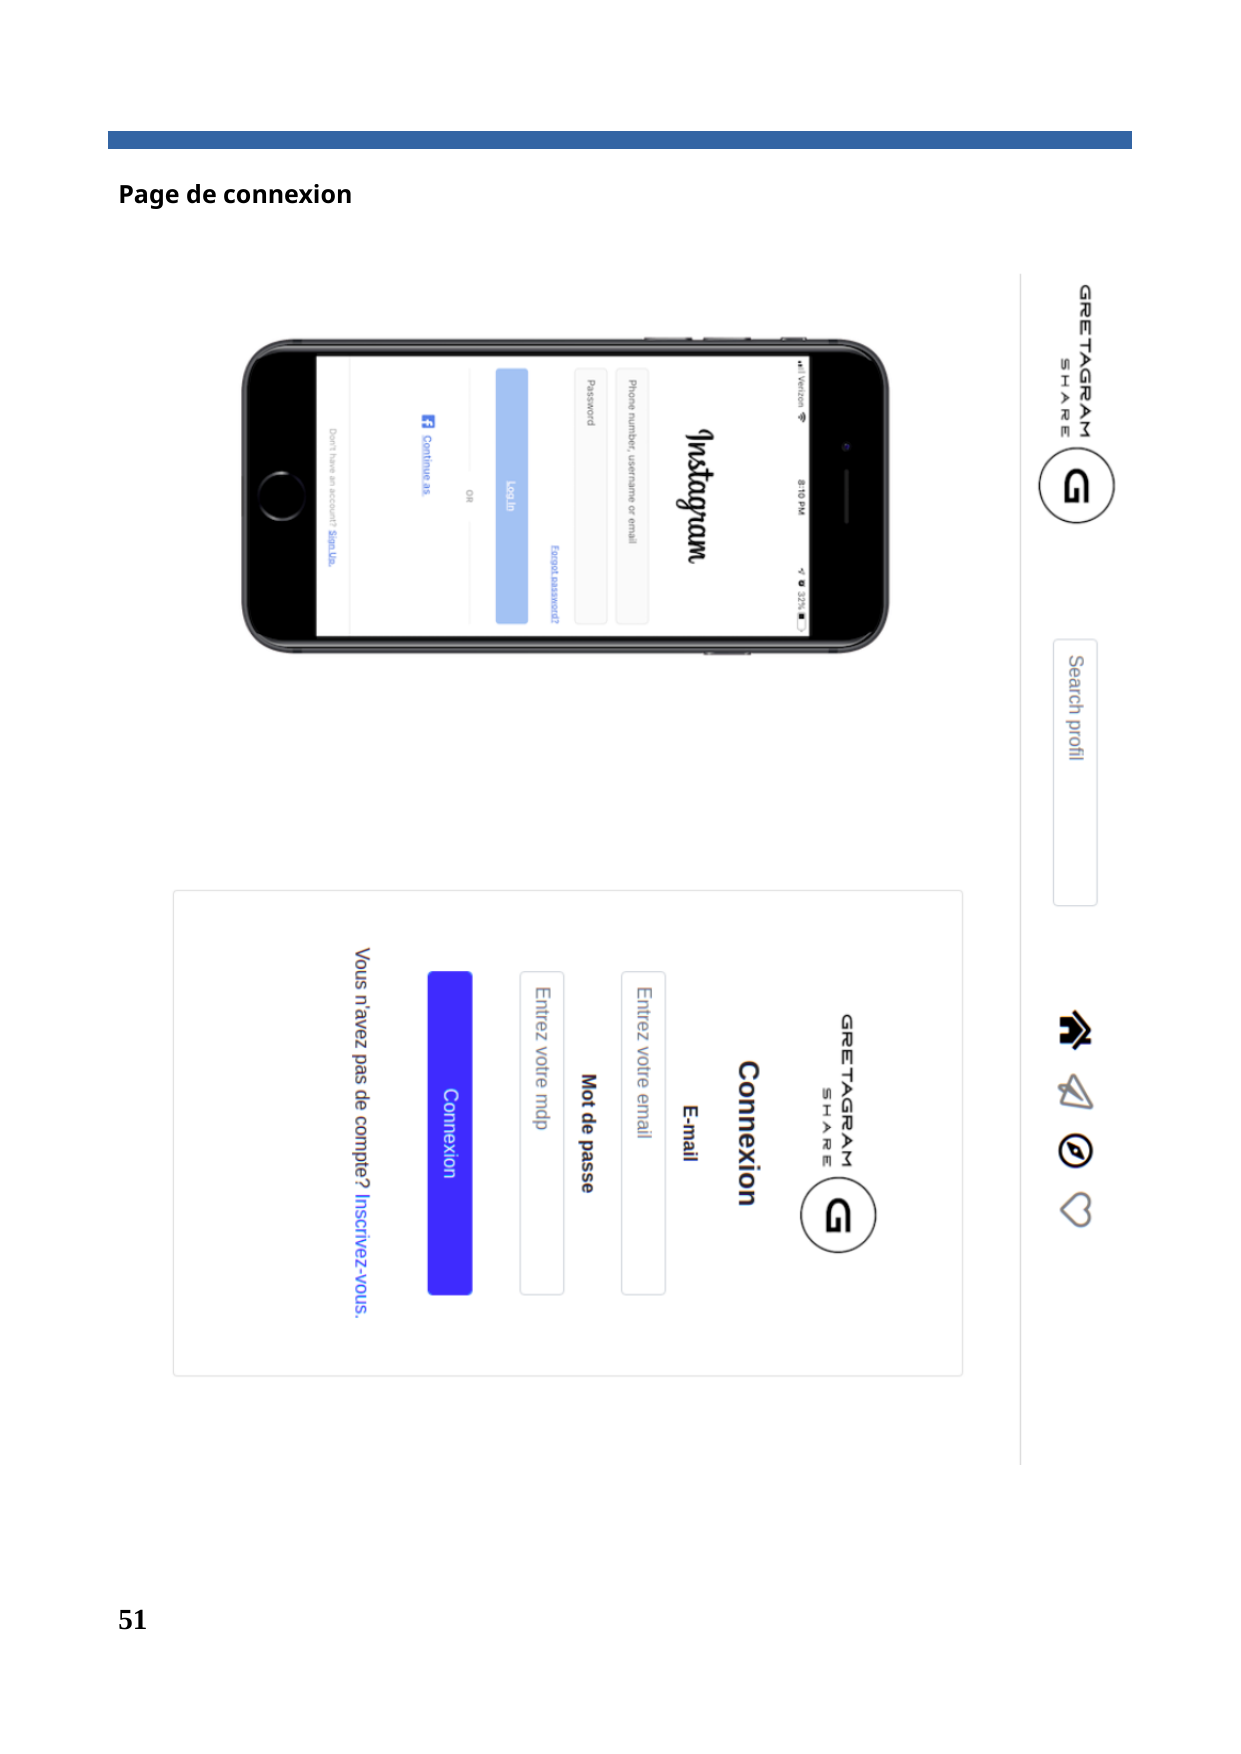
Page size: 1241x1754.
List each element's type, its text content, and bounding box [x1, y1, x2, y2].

text Page de connexion [118, 176, 1122, 210]
picture [120, 275, 1130, 1463]
